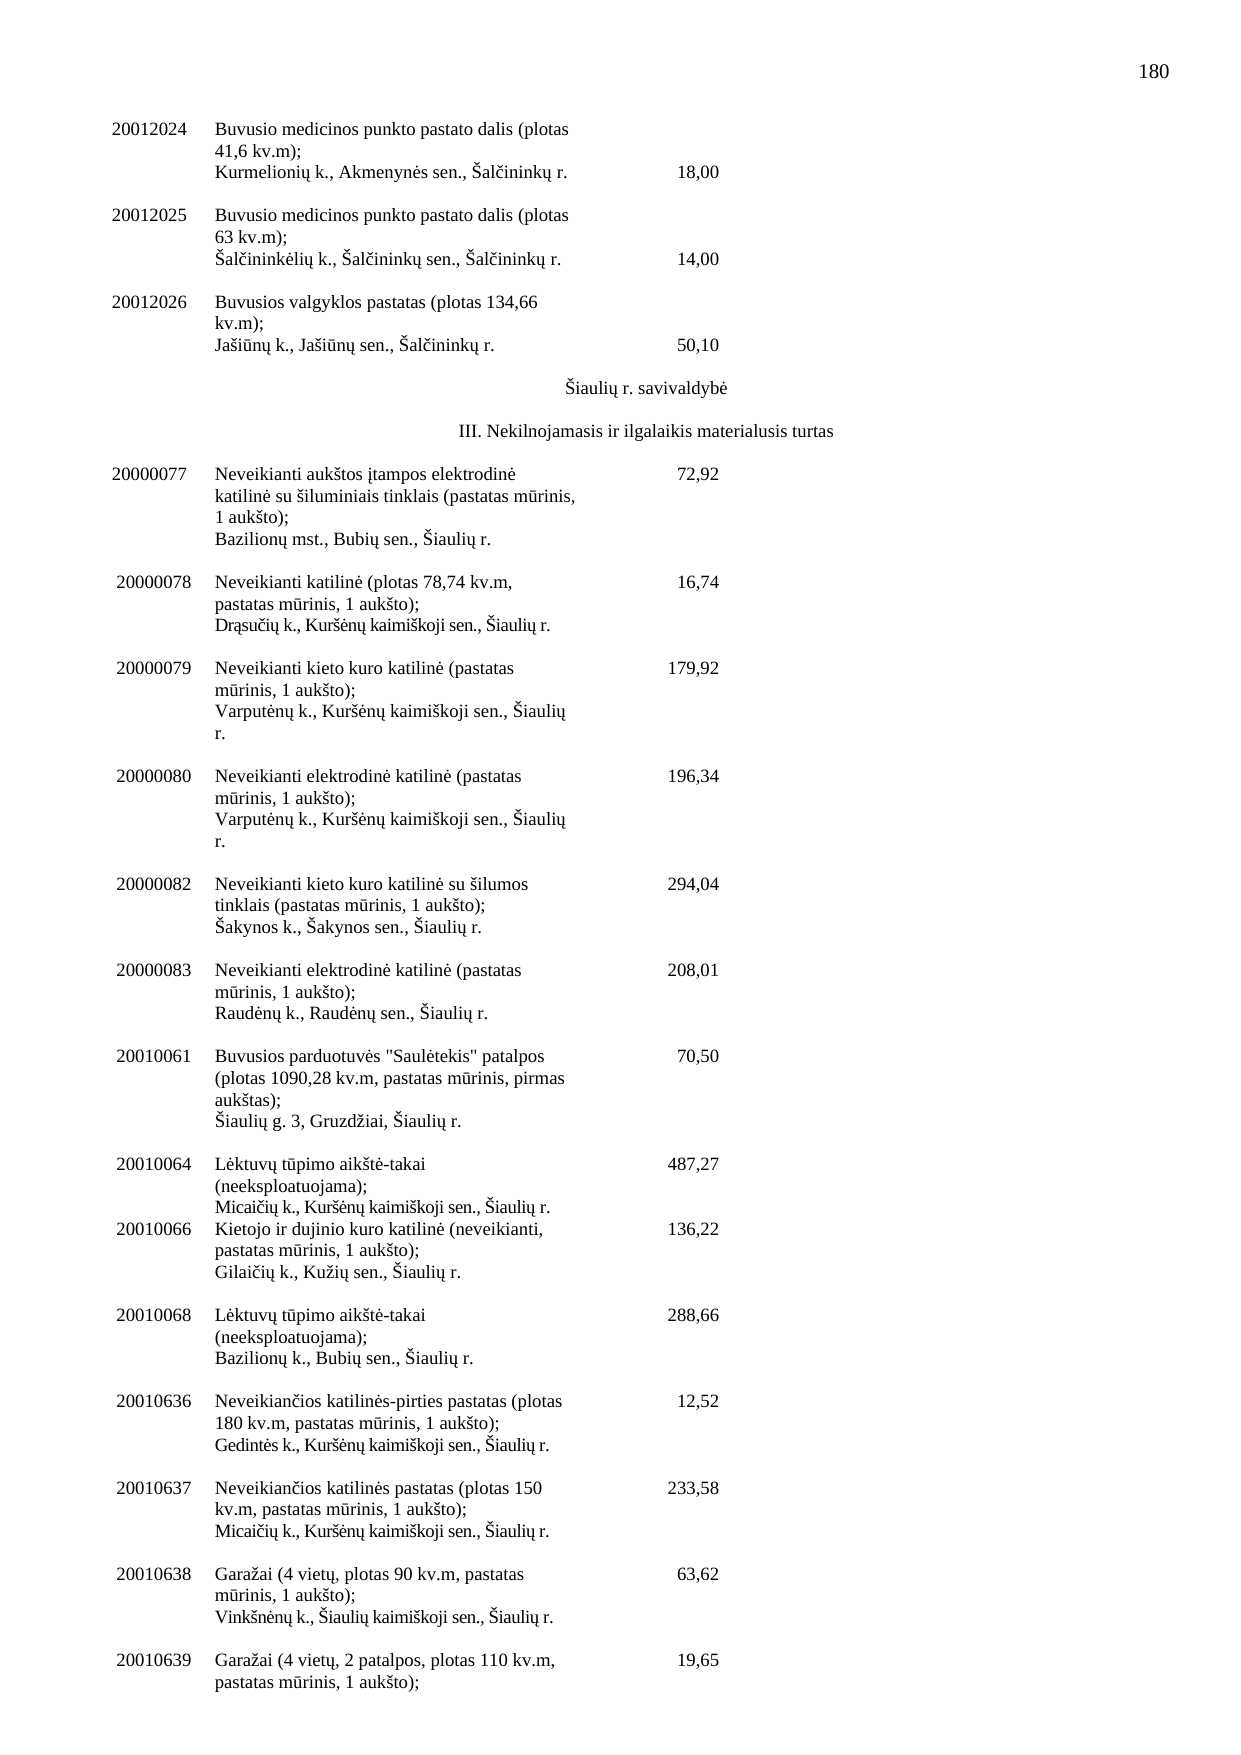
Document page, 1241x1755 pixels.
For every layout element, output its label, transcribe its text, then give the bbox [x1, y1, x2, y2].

table_cell [971, 571, 1104, 657]
table_cell 136,22 [587, 1218, 735, 1304]
table_cell Neveikianti katilinė (plotas 78,74 kv.m, pastatas mūrinis, 1 aukšto); Drąsučių k., Kuršėnų kaimiškoji sen., Šiaulių r. [203, 571, 587, 657]
table_cell Neveikianti elektrodinė katilinė (pastatas mūrinis, 1 aukšto); Raudėnų k., Raudėnų sen., Šiaulių r. [203, 959, 587, 1045]
table_cell [735, 204, 853, 291]
table_cell [735, 571, 853, 657]
table_cell [853, 118, 974, 204]
table_cell [735, 1390, 853, 1477]
table_cell [1104, 657, 1192, 765]
table_cell [1104, 204, 1192, 291]
table_cell [735, 1153, 853, 1218]
table_cell [735, 1218, 853, 1304]
table_cell Neveikiančios katilinės-pirties pastatas (plotas 180 kv.m, pastatas mūrinis, 1 aukšto); Gedintės k., Kuršėnų kaimiškoji sen., Šiaulių r. [203, 1390, 587, 1477]
table_cell [971, 959, 1104, 1045]
table_cell [735, 118, 853, 204]
table_cell 208,01 [587, 959, 735, 1045]
table_cell [1104, 571, 1192, 657]
table_cell [735, 765, 853, 873]
table_cell [1104, 463, 1192, 571]
table_cell [853, 1390, 971, 1477]
table_cell [735, 1045, 853, 1153]
table_cell 20010066 [100, 1218, 203, 1304]
table_cell 19,65 [587, 1649, 735, 1692]
table_cell 20000079 [100, 657, 203, 765]
table_cell Neveikianti kieto kuro katilinė su šilumos tinklais (pastatas mūrinis, 1 aukšto); Šakynos k., Šakynos sen., Šiaulių r. [203, 873, 587, 959]
table_cell [975, 291, 1104, 377]
table_cell Buvusios valgyklos pastatas (plotas 134,66 kv.m); Jašiūnų k., Jašiūnų sen., Šalčininkų r. [203, 291, 587, 377]
table_cell Lėktuvų tūpimo aikštė-takai (neeksploatuojama); Bazilionų k., Bubių sen., Šiaulių r. [203, 1304, 587, 1390]
table_cell [1104, 959, 1192, 1045]
table_cell Buvusio medicinos punkto pastato dalis (plotas 41,6 kv.m); Kurmelionių k., Akmenynės sen., Šalčininkų r. [203, 118, 587, 204]
table_cell [735, 1649, 853, 1692]
table_cell [853, 765, 971, 873]
table_cell 20010637 [100, 1477, 203, 1563]
table_cell [971, 1477, 1104, 1563]
table_cell [735, 873, 853, 959]
table_cell 18,00 [587, 118, 735, 204]
table_cell 487,27 [587, 1153, 735, 1218]
table_cell [853, 1153, 971, 1218]
table_cell [853, 1045, 971, 1153]
table_cell [1104, 873, 1192, 959]
table_cell Neveikiančios katilinės pastatas (plotas 150 kv.m, pastatas mūrinis, 1 aukšto); Micaičių k., Kuršėnų kaimiškoji sen., Šiaulių r. [203, 1477, 587, 1563]
table_cell 20010638 [100, 1563, 203, 1649]
table_cell [971, 1563, 1104, 1649]
table_cell [735, 959, 853, 1045]
table_cell [853, 873, 971, 959]
table_cell Šiaulių r. savivaldybė [100, 377, 1192, 420]
table_cell 20012024 [100, 118, 203, 204]
table_cell Garažai (4 vietų, plotas 90 kv.m, pastatas mūrinis, 1 aukšto); Vinkšnėnų k., Šiaulių kaimiškoji sen., Šiaulių r. [203, 1563, 587, 1649]
table_cell [1104, 765, 1192, 873]
table_cell [971, 1045, 1104, 1153]
table_cell 50,10 [587, 291, 735, 377]
table_cell [853, 1649, 971, 1692]
table_cell 20010636 [100, 1390, 203, 1477]
table_cell Lėktuvų tūpimo aikštė-takai (neeksploatuojama); Micaičių k., Kuršėnų kaimiškoji sen., Šiaulių r. [203, 1153, 587, 1218]
table_cell 20012025 [100, 204, 203, 291]
table_cell [853, 1563, 971, 1649]
table_cell [853, 463, 971, 571]
table_cell 20010068 [100, 1304, 203, 1390]
table_cell [1104, 1390, 1192, 1477]
table_cell Neveikianti aukštos įtampos elektrodinė katilinė su šiluminiais tinklais (pastatas mūrinis, 1 aukšto); Bazilionų mst., Bubių sen., Šiaulių r. [203, 463, 587, 571]
table_cell [971, 1218, 1104, 1304]
table_cell 20000077 [100, 463, 203, 571]
table_cell 179,92 [587, 657, 735, 765]
table_cell [735, 1304, 853, 1390]
table_cell [735, 291, 853, 377]
table_cell [971, 1153, 1104, 1218]
table_cell [735, 463, 853, 571]
table_cell [975, 204, 1104, 291]
table_cell Kietojo ir dujinio kuro katilinė (neveikianti, pastatas mūrinis, 1 aukšto); Gilaičių k., Kužių sen., Šiaulių r. [203, 1218, 587, 1304]
table_cell [1104, 291, 1192, 377]
table_cell [1104, 1218, 1192, 1304]
table_cell [971, 1304, 1104, 1390]
table_cell 16,74 [587, 571, 735, 657]
table_cell [853, 204, 974, 291]
table_cell [735, 657, 853, 765]
table_cell Neveikianti elektrodinė katilinė (pastatas mūrinis, 1 aukšto); Varputėnų k., Kuršėnų kaimiškoji sen., Šiaulių r. [203, 765, 587, 873]
table_cell [971, 463, 1104, 571]
table_cell [971, 1390, 1104, 1477]
table_cell Garažai (4 vietų, 2 patalpos, plotas 110 kv.m, pastatas mūrinis, 1 aukšto); [203, 1649, 587, 1692]
table_cell 12,52 [587, 1390, 735, 1477]
table_cell [1104, 1304, 1192, 1390]
table_cell 233,58 [587, 1477, 735, 1563]
table_cell 20010639 [100, 1649, 203, 1692]
table_cell 63,62 [587, 1563, 735, 1649]
table_cell III. Nekilnojamasis ir ilgalaikis materialusis turtas [100, 420, 1192, 463]
table_cell 196,34 [587, 765, 735, 873]
table_cell 70,50 [587, 1045, 735, 1153]
table_cell 20000080 [100, 765, 203, 873]
table_cell [1104, 1563, 1192, 1649]
table_cell Buvusios parduotuvės "Saulėtekis" patalpos (plotas 1090,28 kv.m, pastatas mūrinis, pirmas aukštas); Šiaulių g. 3, Gruzdžiai, Šiaulių r. [203, 1045, 587, 1153]
table_cell [735, 1563, 853, 1649]
table_cell [971, 657, 1104, 765]
table_cell 294,04 [587, 873, 735, 959]
table_cell [853, 1218, 971, 1304]
table_cell [971, 765, 1104, 873]
table_cell [853, 1477, 971, 1563]
table_cell 20010064 [100, 1153, 203, 1218]
table_cell [975, 118, 1104, 204]
table_cell 288,66 [587, 1304, 735, 1390]
table_cell [1104, 1045, 1192, 1153]
table_cell [735, 1477, 853, 1563]
table_cell 20000082 [100, 873, 203, 959]
table_cell [971, 1649, 1104, 1692]
table_cell [1104, 1649, 1192, 1692]
table_cell [853, 571, 971, 657]
table_cell 14,00 [587, 204, 735, 291]
table_cell 72,92 [587, 463, 735, 571]
table_cell 20010061 [100, 1045, 203, 1153]
table_cell [853, 959, 971, 1045]
table_cell 20000078 [100, 571, 203, 657]
table_cell [1104, 1153, 1192, 1218]
table_cell [853, 291, 974, 377]
table_cell 20000083 [100, 959, 203, 1045]
table_cell [853, 1304, 971, 1390]
table_cell Buvusio medicinos punkto pastato dalis (plotas 63 kv.m); Šalčininkėlių k., Šalčininkų sen., Šalčininkų r. [203, 204, 587, 291]
table_cell 20012026 [100, 291, 203, 377]
table_cell [1104, 118, 1192, 204]
table_cell [853, 657, 971, 765]
table_cell Neveikianti kieto kuro katilinė (pastatas mūrinis, 1 aukšto); Varputėnų k., Kuršėnų kaimiškoji sen., Šiaulių r. [203, 657, 587, 765]
table_cell [1104, 1477, 1192, 1563]
table_cell [971, 873, 1104, 959]
